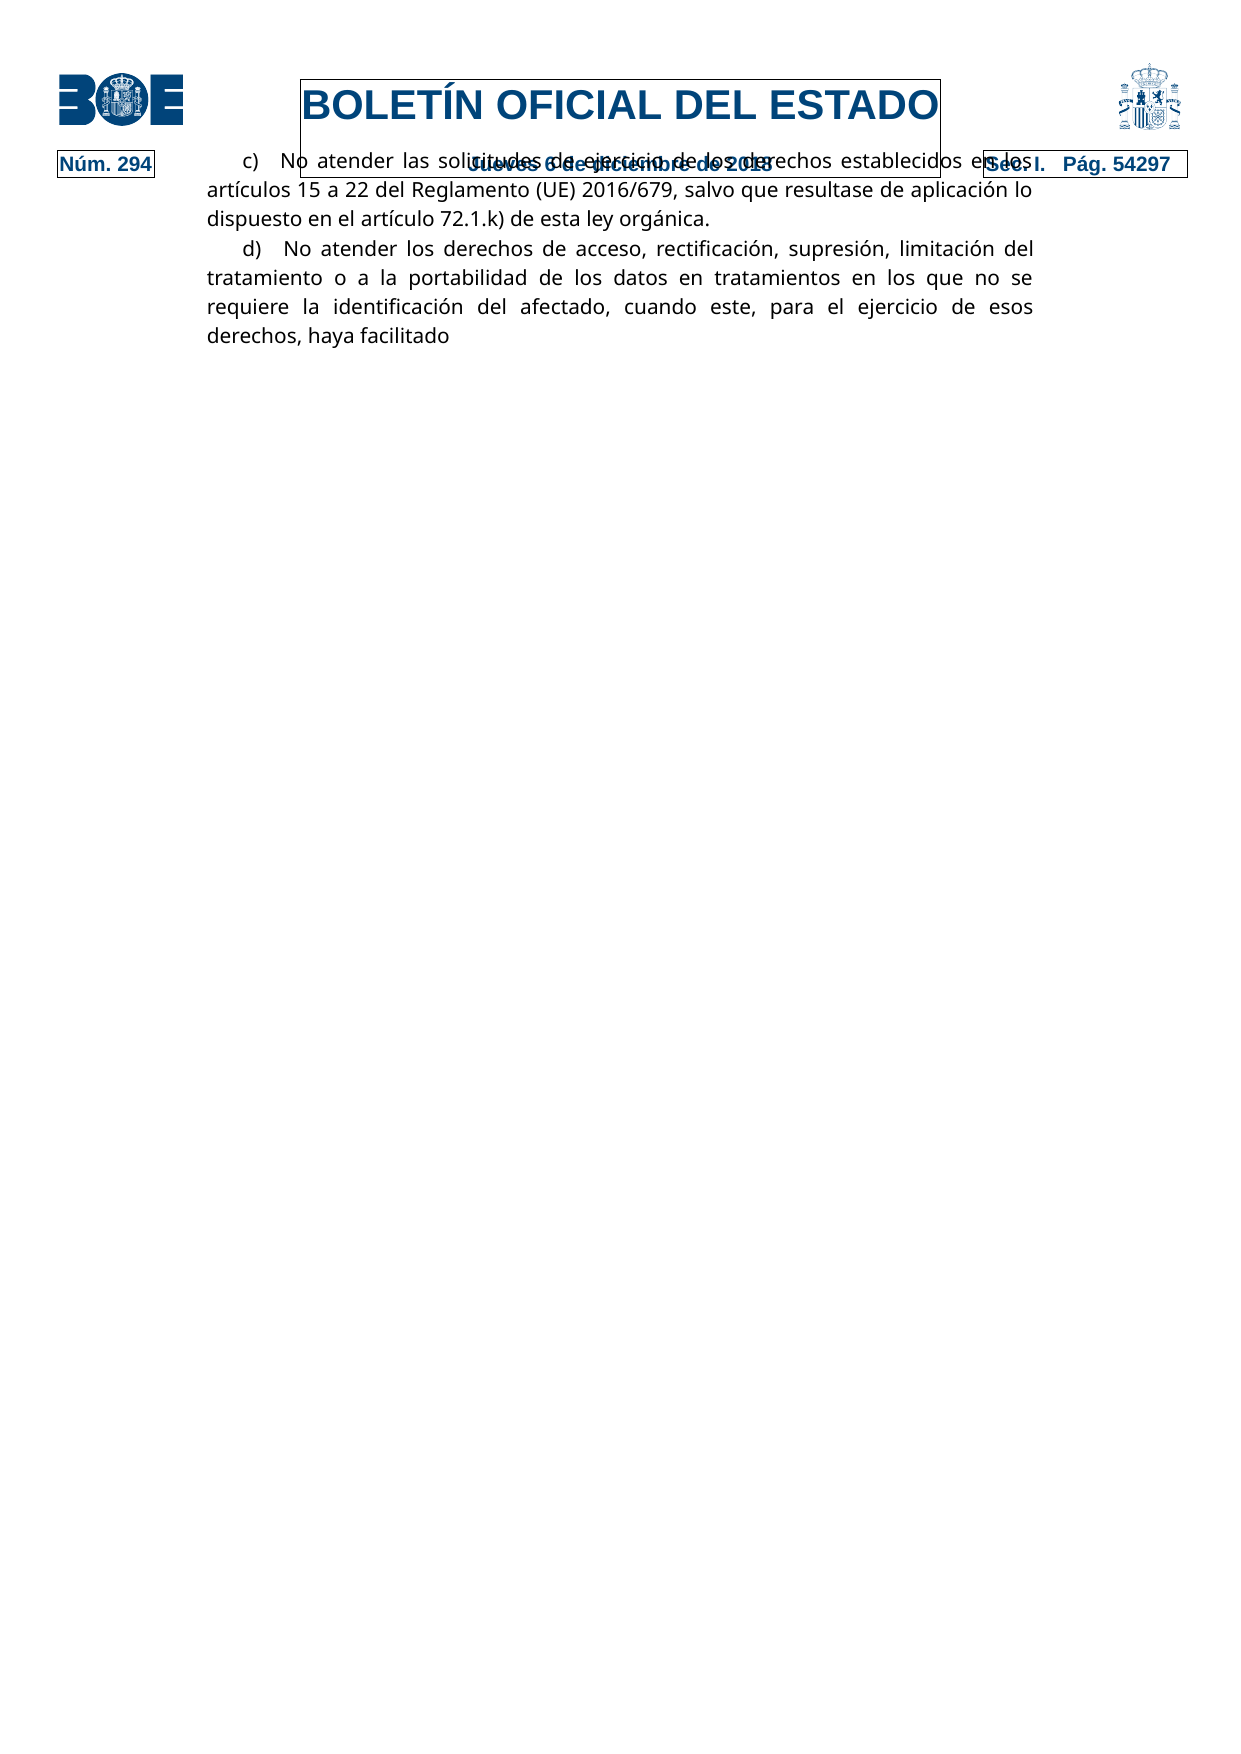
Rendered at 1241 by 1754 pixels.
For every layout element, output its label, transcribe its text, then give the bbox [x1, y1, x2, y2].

picture [59, 73, 183, 126]
list No atender los derechos de acceso, rectificación, supresión, limitación del tratamiento o a la portabilidad de los datos en tratamientos en los que no se requiere la identificación del afectado, cuando este, para el ejercicio de esos derechos, haya facilitado [207, 234, 1034, 350]
list No atender las solicitudes de ejercicio de los derechos establecidos en los artículos 15 a 22 del Reglamento (UE) 2016/679, salvo que resultase de aplicación lo dispuesto en el artículo 72.1.k) de esta ley orgánica. [207, 146, 1033, 233]
picture [1118, 63, 1181, 130]
